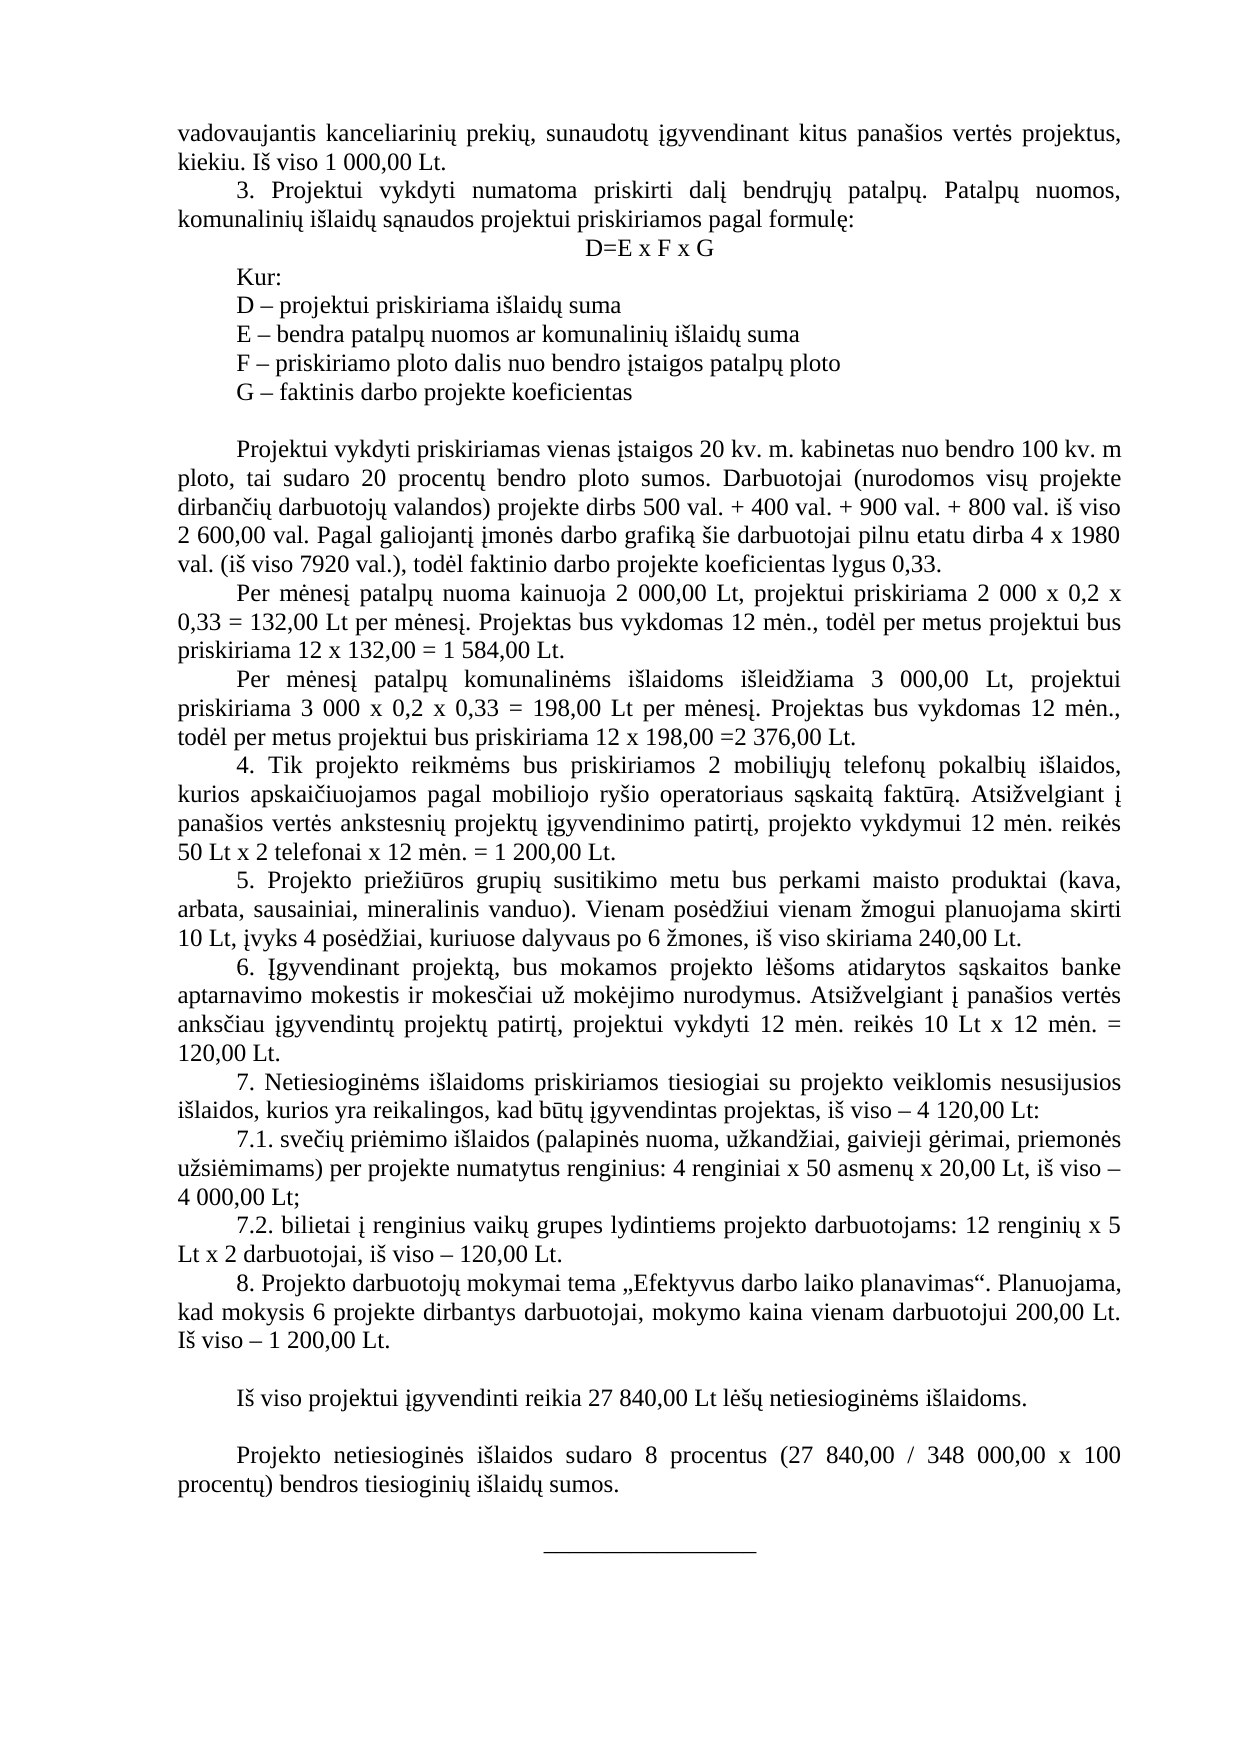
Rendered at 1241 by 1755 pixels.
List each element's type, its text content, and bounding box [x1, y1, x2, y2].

text 7.1. svečių priėmimo išlaidos (palapinės nuoma, užkandžiai, gaivieji gėrimai, priemonės užsiėmimams) per projekte numatytus renginius: 4 renginiai x 50 asmenų x 20,00 Lt, iš viso – 4 000,00 Lt; [177, 1124, 1122, 1211]
text Per mėnesį patalpų komunalinėms išlaidoms išleidžiama 3 000,00 Lt, projektui priskiriama 3 000 x 0,2 x 0,33 = 198,00 Lt per mėnesį. Projektas bus vykdomas 12 mėn., todėl per metus projektui bus priskiriama 12 x 198,00 =2 376,00 Lt. [177, 664, 1122, 751]
text E – bendra patalpų nuomos ar komunalinių išlaidų suma [177, 319, 1122, 348]
text G – faktinis darbo projekte koeficientas [177, 377, 1122, 406]
text 5. Projekto priežiūros grupių susitikimo metu bus perkami maisto produktai (kava, arbata, sausainiai, mineralinis vanduo). Vienam posėdžiui vienam žmogui planuojama skirti 10 Lt, įvyks 4 posėdžiai, kuriuose dalyvaus po 6 žmones, iš viso skiriama 240,00 Lt. [177, 866, 1122, 952]
text D=E x F x G [177, 233, 1122, 262]
text 3. Projektui vykdyti numatoma priskirti dalį bendrųjų patalpų. Patalpų nuomos, komunalinių išlaidų sąnaudos projektui priskiriamos pagal formulę: [177, 176, 1122, 233]
text _________________ [177, 1527, 1122, 1556]
text Projekto netiesioginės išlaidos sudaro 8 procentus (27 840,00 / 348 000,00 x 100 procentų) bendros tiesioginių išlaidų sumos. [177, 1441, 1122, 1498]
text Iš viso projektui įgyvendinti reikia 27 840,00 Lt lėšų netiesioginėms išlaidoms. [177, 1383, 1122, 1412]
text F – priskiriamo ploto dalis nuo bendro įstaigos patalpų ploto [177, 348, 1122, 377]
text 7. Netiesioginėms išlaidoms priskiriamos tiesiogiai su projekto veiklomis nesusijusios išlaidos, kurios yra reikalingos, kad būtų įgyvendintas projektas, iš viso – 4 120,00 Lt: [177, 1067, 1122, 1124]
text 4. Tik projekto reikmėms bus priskiriamos 2 mobiliųjų telefonų pokalbių išlaidos, kurios apskaičiuojamos pagal mobiliojo ryšio operatoriaus sąskaitą faktūrą. Atsižvelgiant į panašios vertės ankstesnių projektų įgyvendinimo patirtį, projekto vykdymui 12 mėn. reikės 50 Lt x 2 telefonai x 12 mėn. = 1 200,00 Lt. [177, 751, 1122, 866]
text 8. Projekto darbuotojų mokymai tema „Efektyvus darbo laiko planavimas“. Planuojama, kad mokysis 6 projekte dirbantys darbuotojai, mokymo kaina vienam darbuotojui 200,00 Lt. Iš viso – 1 200,00 Lt. [177, 1268, 1122, 1354]
text D – projektui priskiriama išlaidų suma [177, 291, 1122, 319]
text Per mėnesį patalpų nuoma kainuoja 2 000,00 Lt, projektui priskiriama 2 000 x 0,2 x 0,33 = 132,00 Lt per mėnesį. Projektas bus vykdomas 12 mėn., todėl per metus projektui bus priskiriama 12 x 132,00 = 1 584,00 Lt. [177, 578, 1122, 664]
text Kur: [177, 262, 1122, 291]
text 7.2. bilietai į renginius vaikų grupes lydintiems projekto darbuotojams: 12 renginių x 5 Lt x 2 darbuotojai, iš viso – 120,00 Lt. [177, 1211, 1122, 1268]
text 6. Įgyvendinant projektą, bus mokamos projekto lėšoms atidarytos sąskaitos banke aptarnavimo mokestis ir mokesčiai už mokėjimo nurodymus. Atsižvelgiant į panašios vertės anksčiau įgyvendintų projektų patirtį, projektui vykdyti 12 mėn. reikės 10 Lt x 12 mėn. = 120,00 Lt. [177, 952, 1122, 1067]
text Projektui vykdyti priskiriamas vienas įstaigos 20 kv. m. kabinetas nuo bendro 100 kv. m ploto, tai sudaro 20 procentų bendro ploto sumos. Darbuotojai (nurodomos visų projekte dirbančių darbuotojų valandos) projekte dirbs 500 val. + 400 val. + 900 val. + 800 val. iš viso 2 600,00 val. Pagal galiojantį įmonės darbo grafiką šie darbuotojai pilnu etatu dirba 4 x 1980 val. (iš viso 7920 val.), todėl faktinio darbo projekte koeficientas lygus 0,33. [177, 434, 1122, 578]
text vadovaujantis kanceliarinių prekių, sunaudotų įgyvendinant kitus panašios vertės projektus, kiekiu. Iš viso 1 000,00 Lt. [177, 118, 1122, 176]
